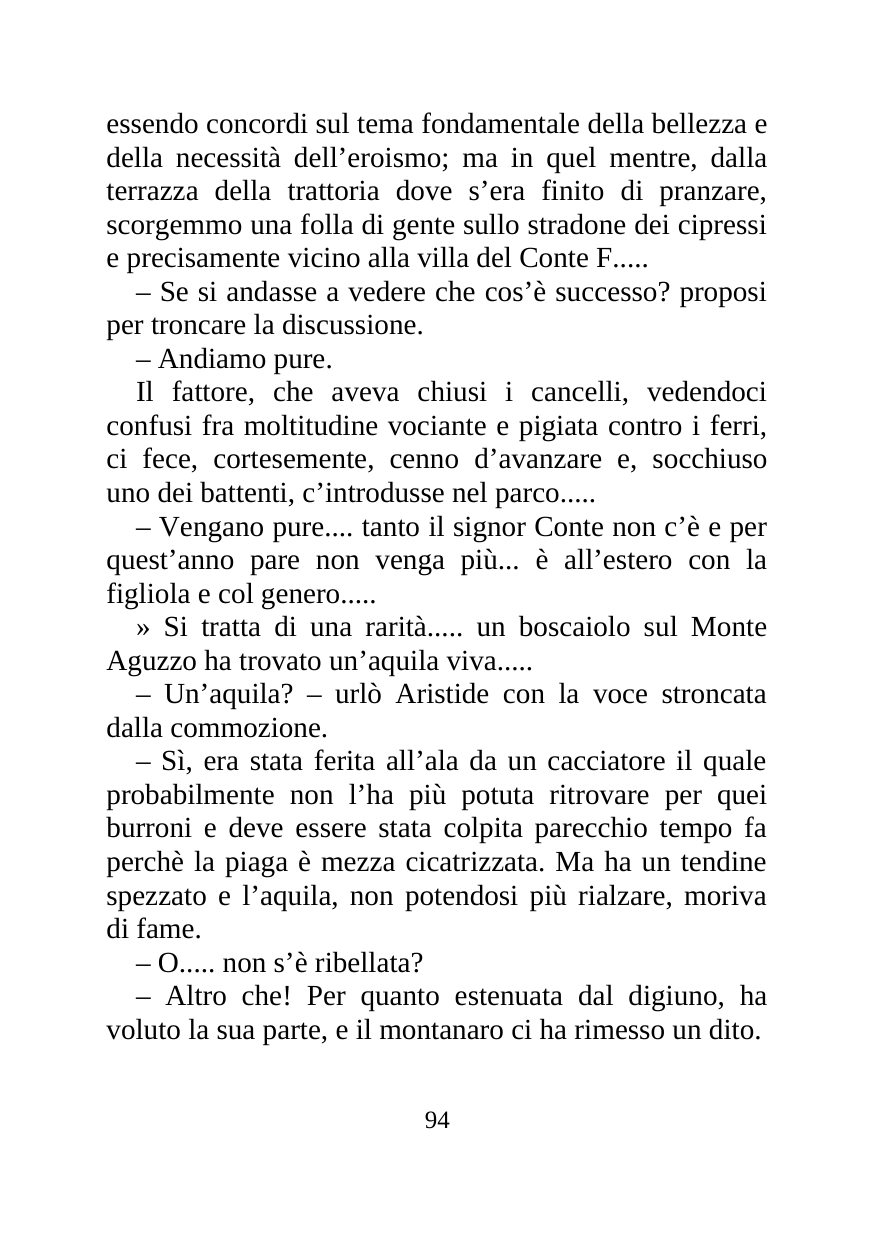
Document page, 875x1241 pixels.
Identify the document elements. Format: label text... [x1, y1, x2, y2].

text – Vengano pure.... tanto il signor Conte non c’è e per quest’anno pare non venga più... è all’estero con la figliola e col genero..... [106, 509, 768, 609]
text – Altro che! Per quanto estenuata dal digiuno, ha voluto la sua parte, e il montanaro ci ha rimesso un dito. [106, 978, 768, 1045]
text Il fattore, che aveva chiusi i cancelli, vedendoci confusi fra moltitudine vociante e pigiata contro i ferri, ci fece, cortesemente, cenno d’avanzare e, socchiuso uno dei battenti, c’introdusse nel parco..... [106, 374, 768, 509]
text – Andiamo pure. [106, 341, 768, 374]
text – Sì, era stata ferita all’ala da un cacciatore il quale probabilmente non l’ha più potuta ritrovare per quei burroni e deve essere stata colpita parecchio tempo fa perchè la piaga è mezza cicatrizzata. Ma ha un tendine spezzato e l’aquila, non potendosi più rialzare, moriva di fame. [106, 743, 768, 945]
text – Se si andasse a vedere che cos’è successo? proposi per troncare la discussione. [106, 274, 768, 341]
text essendo concordi sul tema fondamentale della bellezza e della necessità dell’eroismo; ma in quel mentre, dalla terrazza della trattoria dove s’era finito di pranzare, scorgemmo una folla di gente sullo stradone dei cipressi e precisamente vicino alla villa del Conte F..... [106, 106, 768, 274]
text – Un’aquila? – urlò Aristide con la voce stroncata dalla commozione. [106, 676, 768, 743]
text – O..... non s’è ribellata? [106, 945, 768, 978]
text » Si tratta di una rarità..... un boscaiolo sul Monte Aguzzo ha trovato un’aquila viva..... [106, 609, 768, 676]
